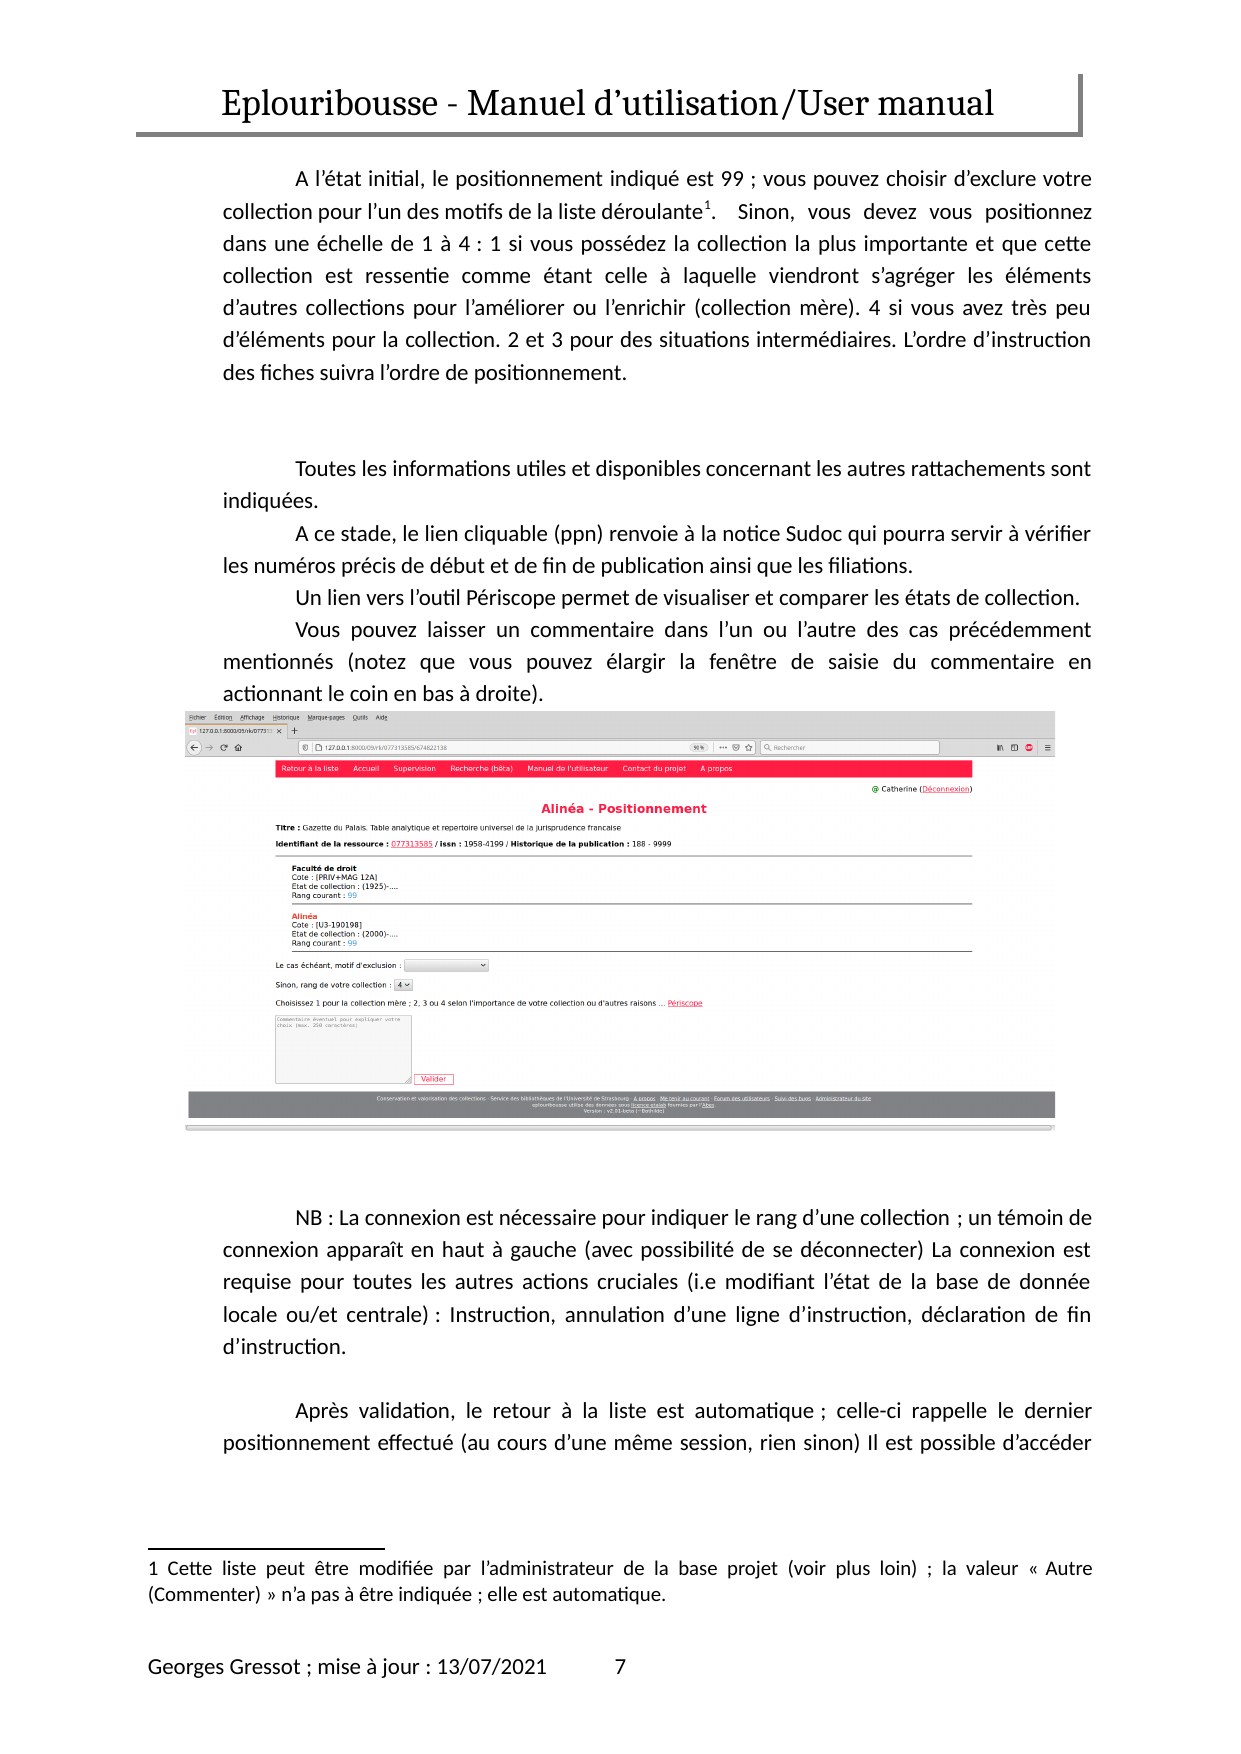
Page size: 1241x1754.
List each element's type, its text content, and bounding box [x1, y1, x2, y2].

list A l’état initial, le positionnement indiqué est 99 ; vous pouvez choisir d’exclure votre collection pour l’un des motifs de la liste déroulante. Sinon, vous devez vous positionnez dans une échelle de 1 à 4 : 1 si vous possédez la collection la plus importante et que cette collection est ressentie comme étant celle à laquelle viendront s’agréger les éléments d’autres collections pour l’améliorer ou l’enrichir (collection mère). 4 si vous avez très peu d’éléments pour la collection. 2 et 3 pour des situations intermédiaires. L’ordre d’instruction des fiches suivra l’ordre de positionnement. [223, 164, 1093, 386]
picture [185, 711, 1055, 1131]
list Après validation, le retour à la liste est automatique ; celle-ci rappelle le dernier positionnement effectué (au cours d’une même session, rien sinon) Il est possible d’accéder [223, 1396, 1093, 1456]
list Un lien vers l’outil Périscope permet de visualiser et comparer les états de collection. [223, 583, 1093, 611]
list Vous pouvez laisser un commentaire dans l’un ou l’autre des cas précédemment mentionnés (notez que vous pouvez élargir la fenêtre de saisie du commentaire en actionnant le coin en bas à droite). [223, 615, 1093, 708]
text Cette liste peut être modifiée par l’administrateur de la base projet (voir plus loin) ; la valeur « Autre (Commenter) » n’a pas à être indiquée ; elle est automatique. [148, 1556, 1093, 1606]
list Toutes les informations utiles et disponibles concernant les autres rattachements sont indiquées. [223, 454, 1093, 514]
list A ce stade, le lien cliquable (ppn) renvoie à la notice Sudoc qui pourra servir à vérifier les numéros précis de début et de fin de publication ainsi que les filiations. [223, 519, 1093, 579]
list NB : La connexion est nécessaire pour indiquer le rang d’une collection ; un témoin de connexion apparaît en haut à gauche (avec possibilité de se déconnecter) La connexion est requise pour toutes les autres actions cruciales (i.e modifiant l’état de la base de donnée locale ou/et centrale) : Instruction, annulation d’une ligne d’instruction, déclaration de fin d’instruction. [223, 1203, 1093, 1360]
